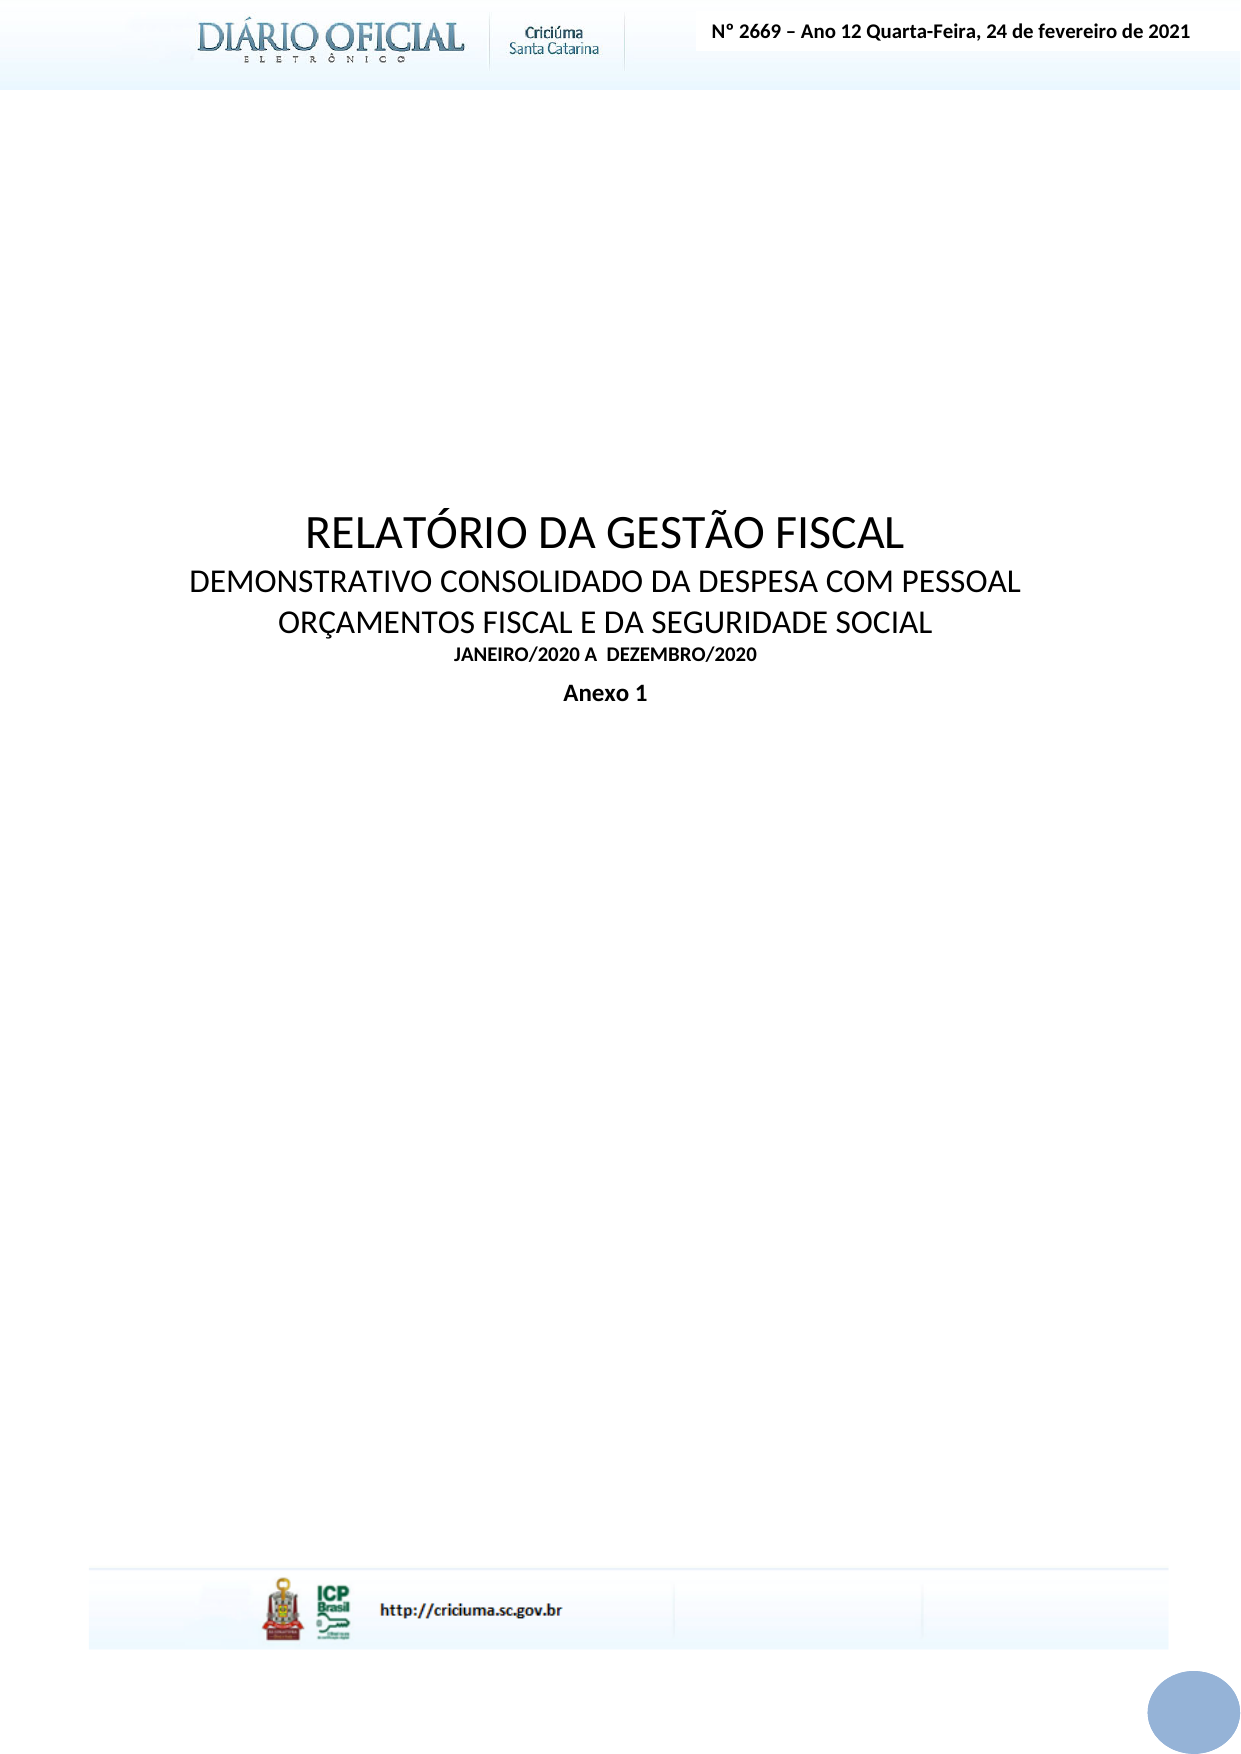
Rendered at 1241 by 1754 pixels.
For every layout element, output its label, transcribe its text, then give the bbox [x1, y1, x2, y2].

text Anexo 1 [29, 677, 1181, 708]
text RELATÓRIO DA GESTÃO FISCAL DEMONSTRATIVO CONSOLIDADO DA DESPESA COM PESSOAL [29, 502, 1181, 601]
text ORÇAMENTOS FISCAL E DA SEGURIDADE SOCIAL JANEIRO/2020 A DEZEMBRO/2020 [29, 601, 1181, 667]
